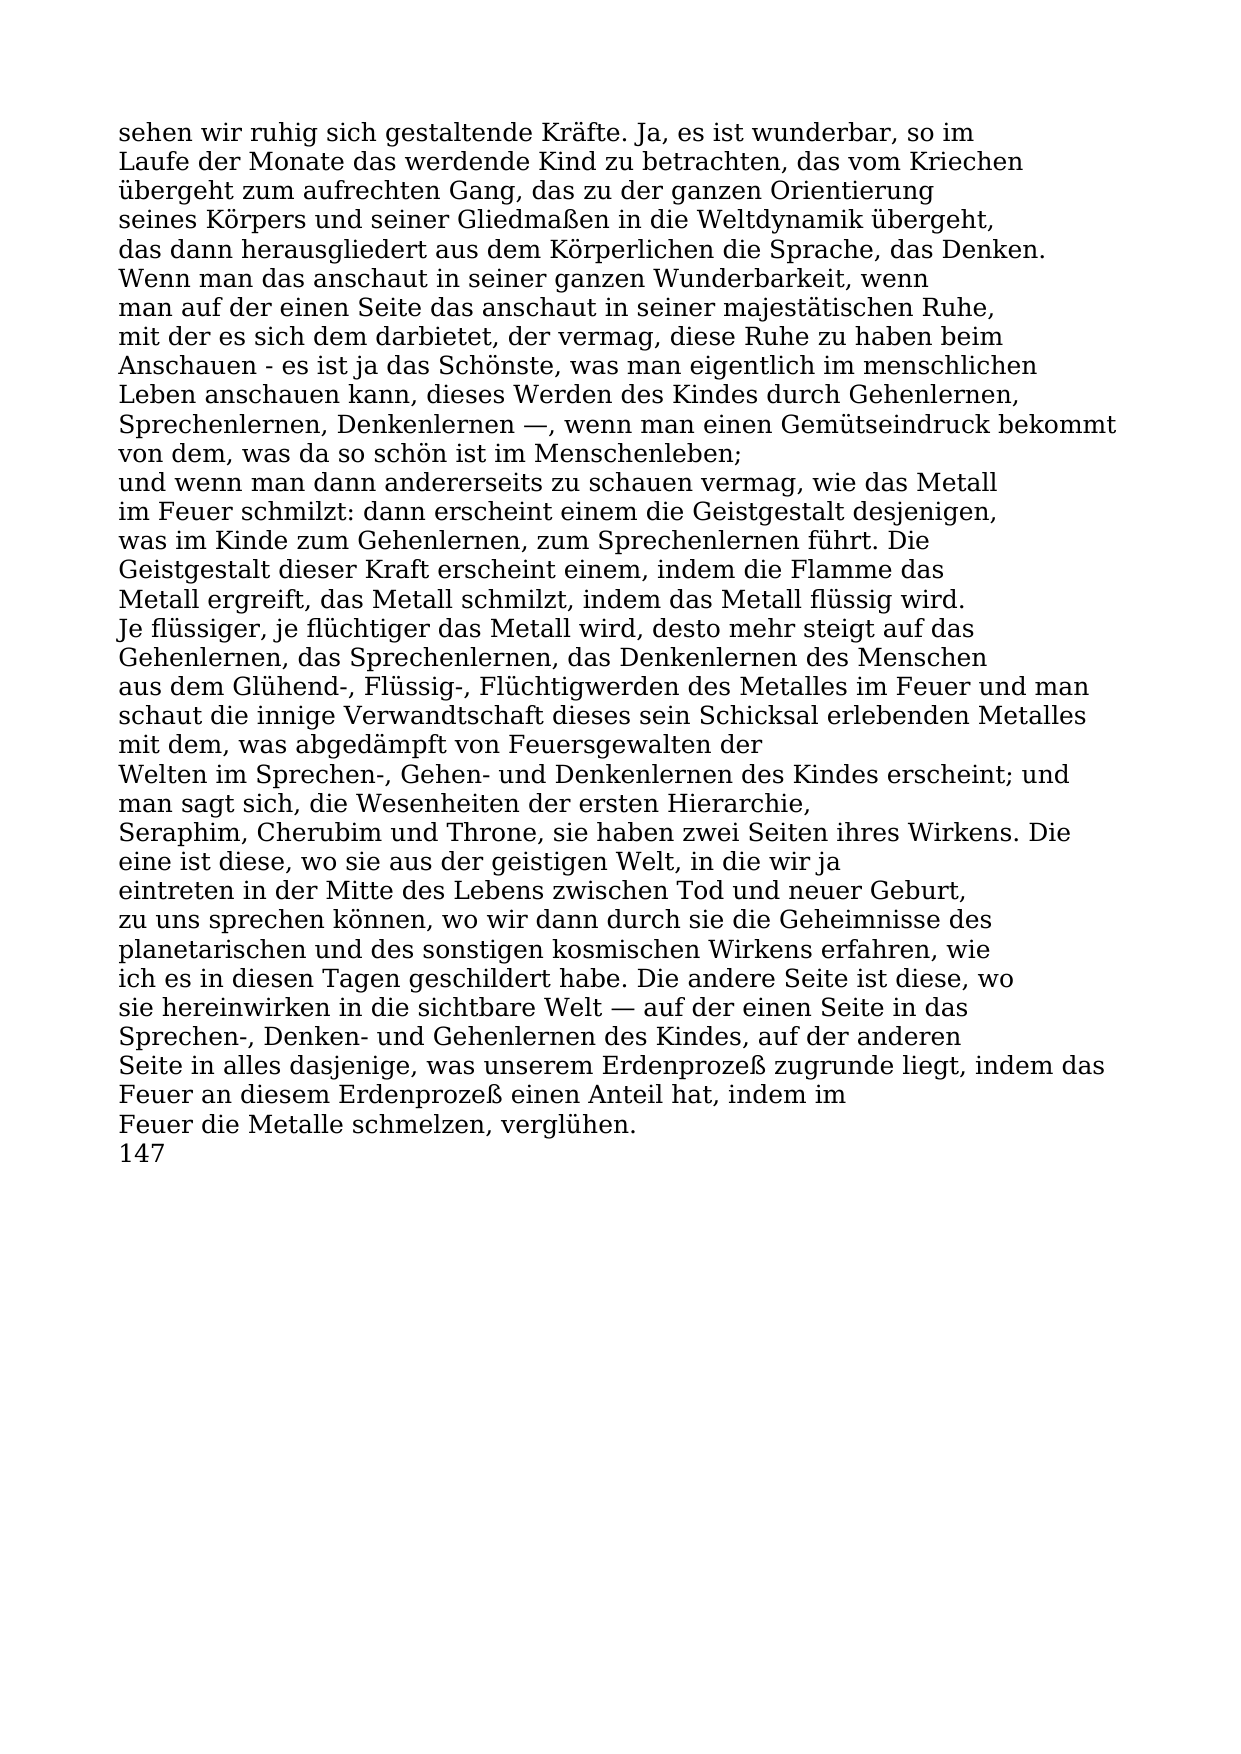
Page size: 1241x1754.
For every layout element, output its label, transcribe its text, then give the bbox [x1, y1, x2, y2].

text Seraphim, Cherubim und Throne, sie haben zwei Seiten ihres Wirkens. Die eine ist diese, wo sie aus der geistigen Welt, in die wir ja [118, 818, 1122, 876]
text eintreten in der Mitte des Lebens zwischen Tod und neuer Geburt, [118, 876, 1122, 906]
text mit der es sich dem darbietet, der vermag, diese Ruhe zu haben beim [118, 322, 1122, 351]
text ich es in diesen Tagen geschildert habe. Die andere Seite ist diese, wo [118, 964, 1122, 993]
text aus dem Glühend-, Flüssig-, Flüchtigwerden des Metalles im Feuer und man schaut die innige Verwandtschaft dieses sein Schicksal erlebenden Metalles mit dem, was abgedämpft von Feuersgewalten der [118, 672, 1122, 760]
text Feuer die Metalle schmelzen, verglühen. [118, 1110, 1122, 1139]
text 147 [118, 1139, 1122, 1168]
text sie hereinwirken in die sichtbare Welt — auf der einen Seite in das [118, 993, 1122, 1022]
text man auf der einen Seite das anschaut in seiner majestätischen Ruhe, [118, 293, 1122, 322]
text was im Kinde zum Gehenlernen, zum Sprechenlernen führt. Die [118, 526, 1122, 556]
text im Feuer schmilzt: dann erscheint einem die Geistgestalt desjenigen, [118, 497, 1122, 526]
text zu uns sprechen können, wo wir dann durch sie die Geheimnisse des [118, 906, 1122, 935]
text sehen wir ruhig sich gestaltende Kräfte. Ja, es ist wunderbar, so im [118, 118, 1122, 147]
text das dann herausgliedert aus dem Körperlichen die Sprache, das Denken. [118, 235, 1122, 264]
text Anschauen - es ist ja das Schönste, was man eigentlich im menschlichen Leben anschauen kann, dieses Werden des Kindes durch Gehenlernen, Sprechenlernen, Denkenlernen —, wenn man einen Gemütseindruck bekommt von dem, was da so schön ist im Menschenleben; [118, 351, 1122, 468]
text und wenn man dann andererseits zu schauen vermag, wie das Metall [118, 468, 1122, 497]
text Gehenlernen, das Sprechenlernen, das Denkenlernen des Menschen [118, 643, 1122, 672]
text Geistgestalt dieser Kraft erscheint einem, indem die Flamme das [118, 556, 1122, 585]
text Laufe der Monate das werdende Kind zu betrachten, das vom Kriechen übergeht zum aufrechten Gang, das zu der ganzen Orientierung [118, 147, 1122, 206]
text Wenn man das anschaut in seiner ganzen Wunderbarkeit, wenn [118, 264, 1122, 293]
text Seite in alles dasjenige, was unserem Erdenprozeß zugrunde liegt, indem das Feuer an diesem Erdenprozeß einen Anteil hat, indem im [118, 1051, 1122, 1110]
text Je flüssiger, je flüchtiger das Metall wird, desto mehr steigt auf das [118, 614, 1122, 643]
text seines Körpers und seiner Gliedmaßen in die Weltdynamik übergeht, [118, 206, 1122, 235]
text planetarischen und des sonstigen kosmischen Wirkens erfahren, wie [118, 935, 1122, 964]
text Metall ergreift, das Metall schmilzt, indem das Metall flüssig wird. [118, 585, 1122, 614]
text Welten im Sprechen-, Gehen- und Denkenlernen des Kindes erscheint; und man sagt sich, die Wesenheiten der ersten Hierarchie, [118, 760, 1122, 818]
text Sprechen-, Denken- und Gehenlernen des Kindes, auf der anderen [118, 1022, 1122, 1051]
